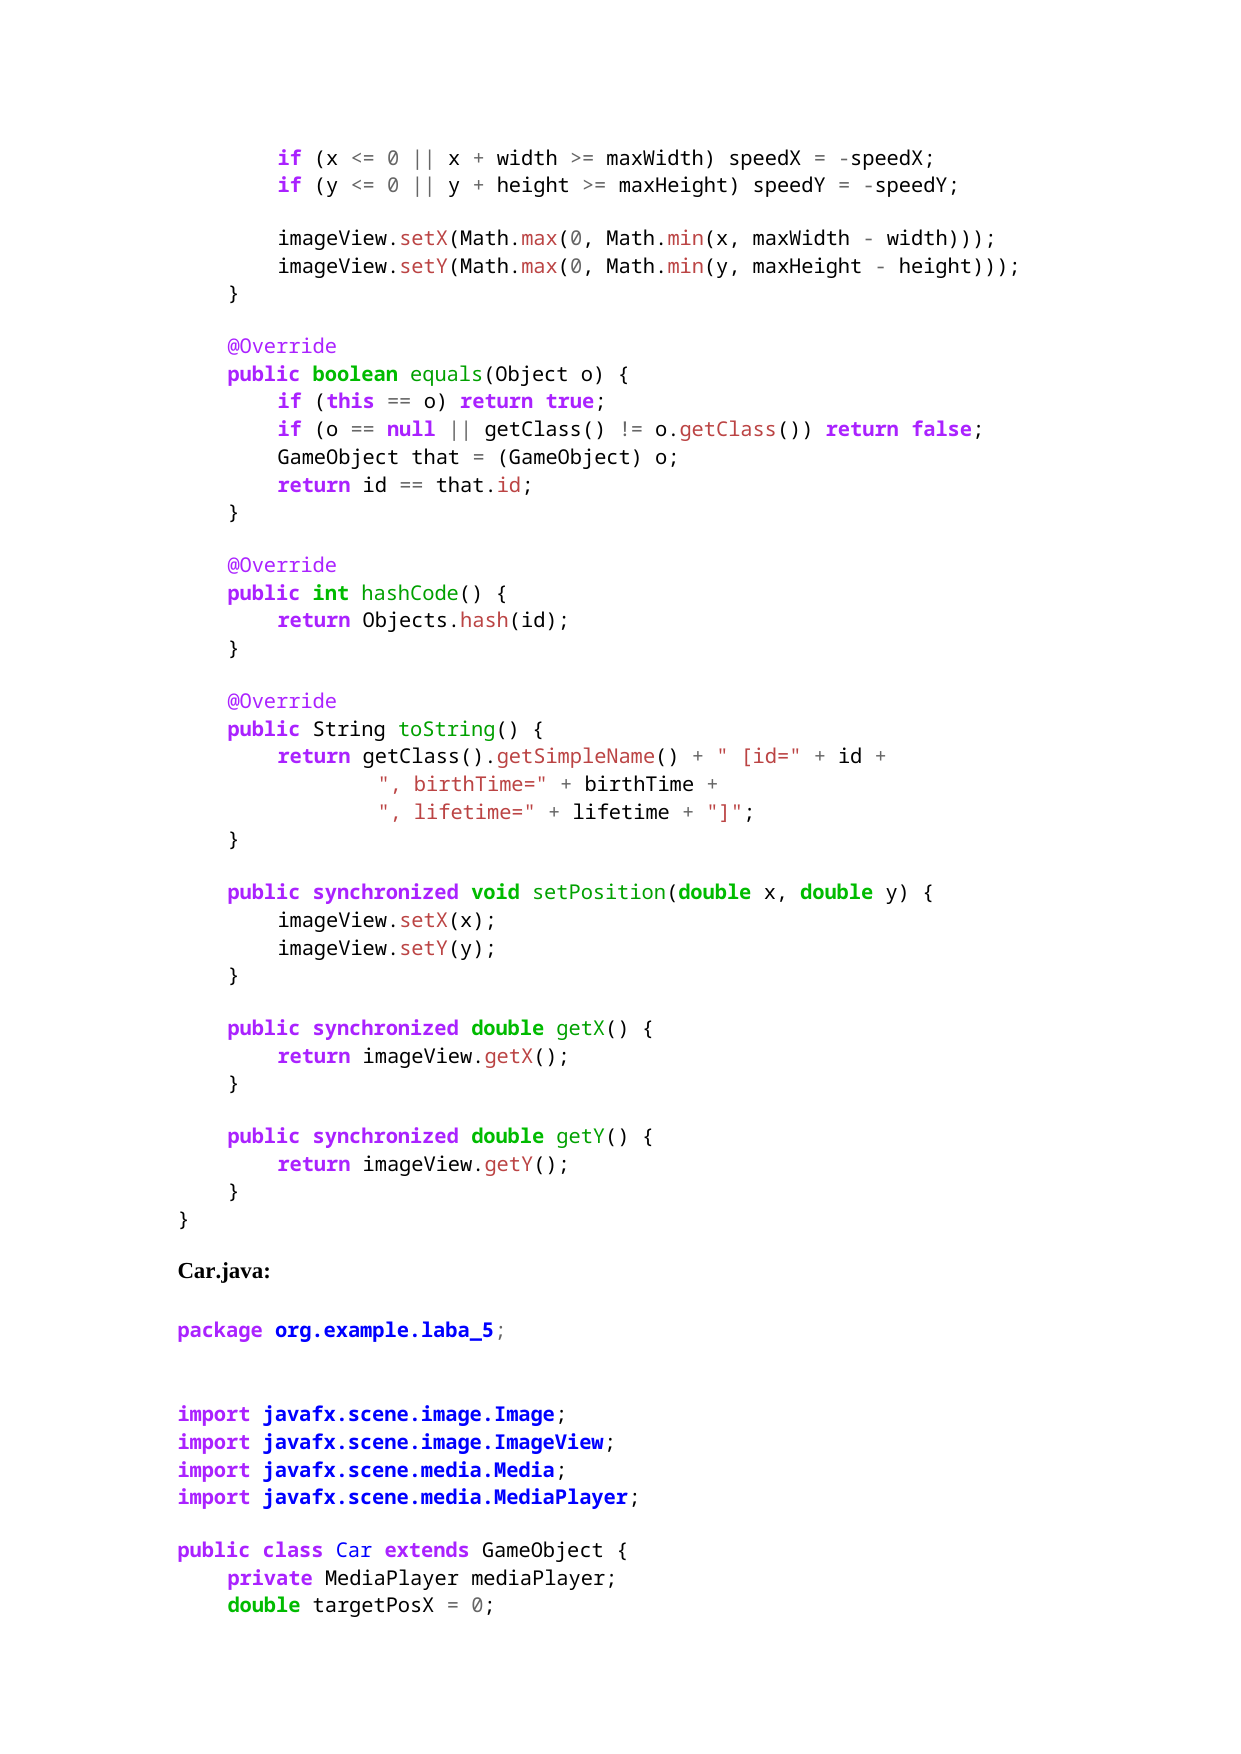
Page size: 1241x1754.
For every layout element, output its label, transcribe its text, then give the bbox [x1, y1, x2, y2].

text imageView.setX(Math.max(0, Math.min(x, maxWidth - width))); [177, 223, 1152, 251]
text private MediaPlayer mediaPlayer; [177, 1563, 1152, 1591]
text public synchronized void setPosition(double x, double y) { [177, 878, 1152, 905]
text imageView.setY(Math.max(0, Math.min(y, maxHeight - height))); [177, 251, 1152, 279]
text } [177, 1205, 1152, 1232]
text import javafx.scene.media.MediaPlayer; [177, 1483, 1152, 1511]
text } [177, 825, 1152, 853]
text @Override [177, 686, 1152, 714]
text return Objects.hash(id); [177, 606, 1152, 634]
text public int hashCode() { [177, 578, 1152, 606]
text import javafx.scene.image.ImageView; [177, 1427, 1152, 1455]
text import javafx.scene.media.Media; [177, 1455, 1152, 1483]
text if (y <= 0 || y + height >= maxHeight) speedY = -speedY; [177, 171, 1152, 198]
text if (x <= 0 || x + width >= maxWidth) speedX = -speedX; [177, 143, 1152, 171]
text return imageView.getY(); [177, 1149, 1152, 1177]
text } [177, 1069, 1152, 1097]
text return imageView.getX(); [177, 1041, 1152, 1069]
text public synchronized double getX() { [177, 1013, 1152, 1041]
text } [177, 1177, 1152, 1205]
text public class Car extends GameObject { [177, 1536, 1152, 1563]
text GameObject that = (GameObject) o; [177, 442, 1152, 470]
text @Override [177, 332, 1152, 359]
text } [177, 961, 1152, 988]
text public synchronized double getY() { [177, 1122, 1152, 1149]
text } [177, 279, 1152, 307]
text imageView.setX(x); [177, 905, 1152, 933]
text ", lifetime=" + lifetime + "]"; [177, 797, 1152, 825]
text import javafx.scene.image.Image; [177, 1400, 1152, 1427]
text } [177, 498, 1152, 526]
text Car.java: [177, 1257, 1152, 1284]
text public String toString() { [177, 714, 1152, 742]
text @Override [177, 551, 1152, 578]
text if (this == o) return true; [177, 387, 1152, 415]
text ", birthTime=" + birthTime + [177, 769, 1152, 797]
text package org.example.laba_5; [177, 1315, 1152, 1343]
text return getClass().getSimpleName() + " [id=" + id + [177, 742, 1152, 769]
text double targetPosX = 0; [177, 1591, 1152, 1619]
text imageView.setY(y); [177, 933, 1152, 961]
text if (o == null || getClass() != o.getClass()) return false; [177, 415, 1152, 442]
text return id == that.id; [177, 470, 1152, 498]
text public boolean equals(Object o) { [177, 359, 1152, 387]
text } [177, 634, 1152, 661]
